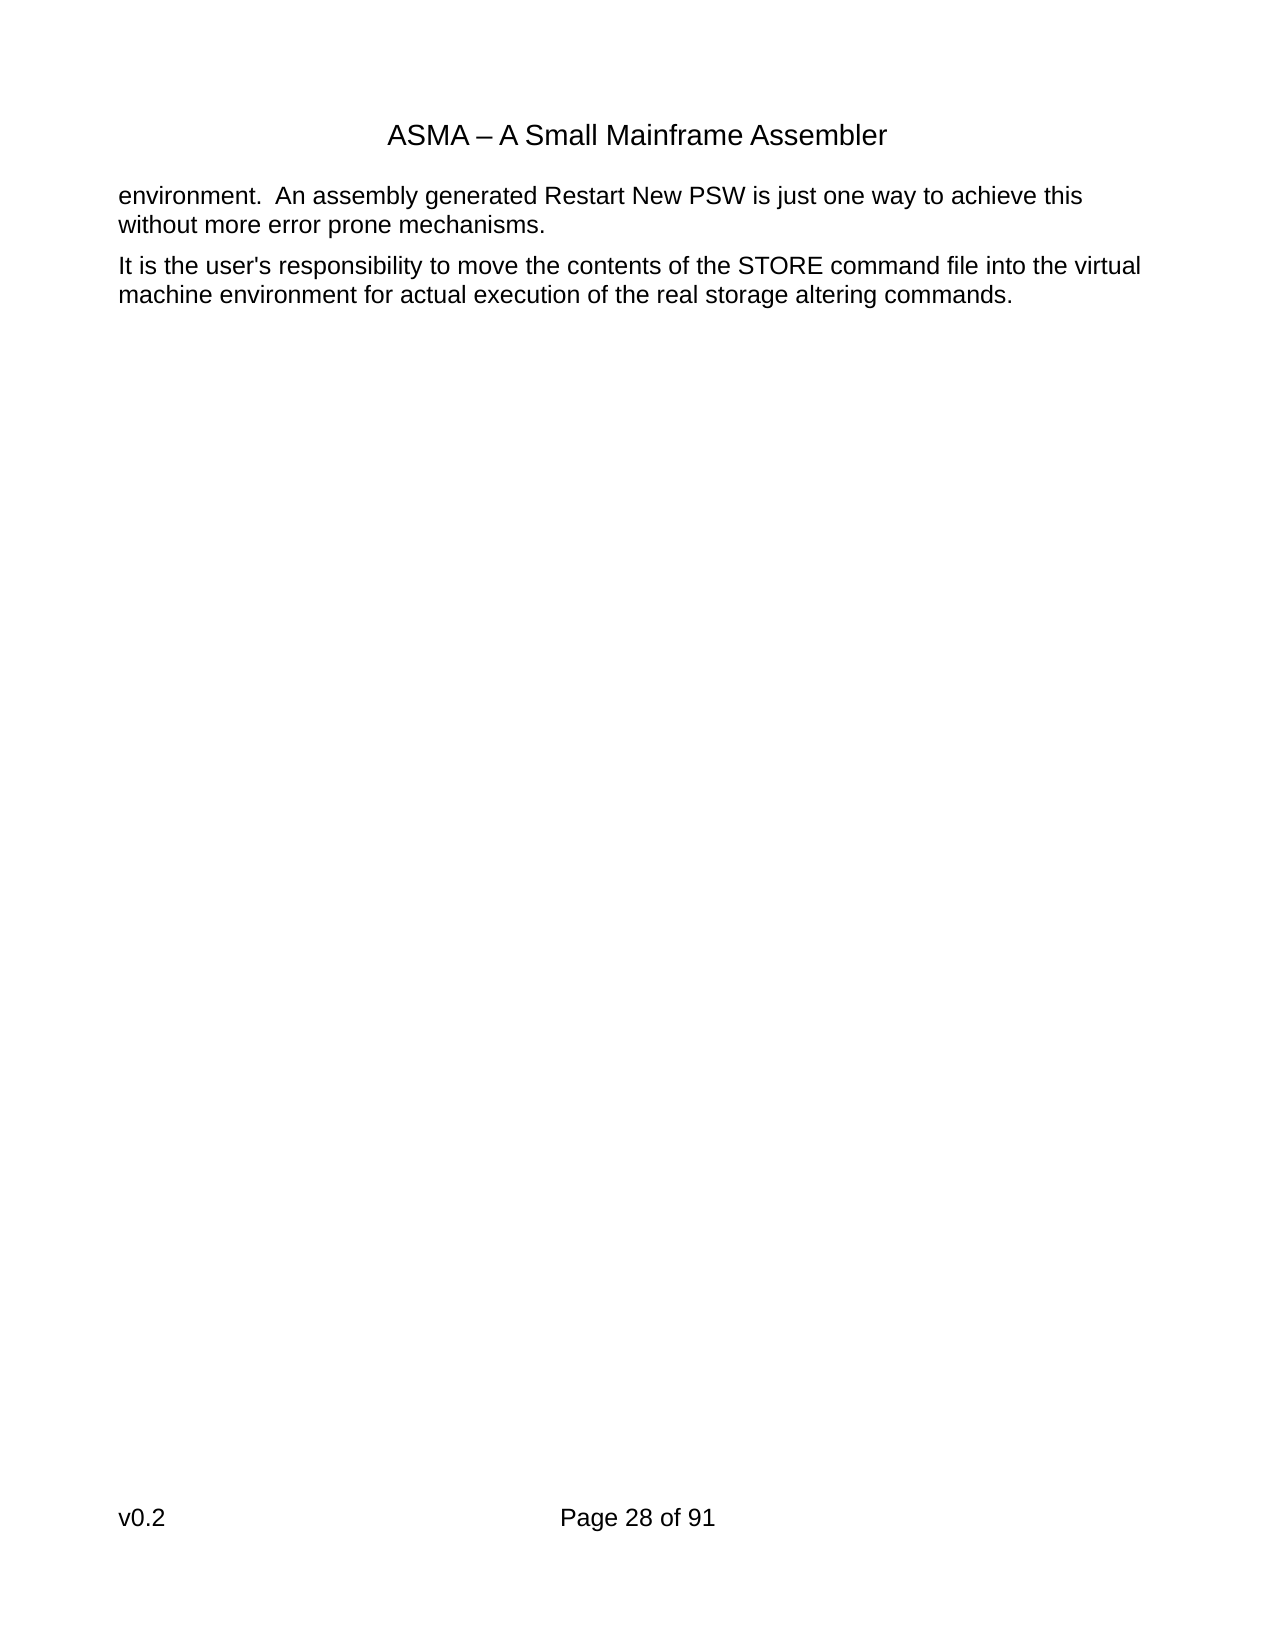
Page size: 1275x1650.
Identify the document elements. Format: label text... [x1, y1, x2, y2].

text environment. An assembly generated Restart New PSW is just one way to achieve this without more error prone mechanisms. [118, 181, 1157, 239]
text It is the user's responsibility to move the contents of the STORE command file into the virtual machine environment for actual execution of the real storage altering commands. [118, 251, 1157, 309]
